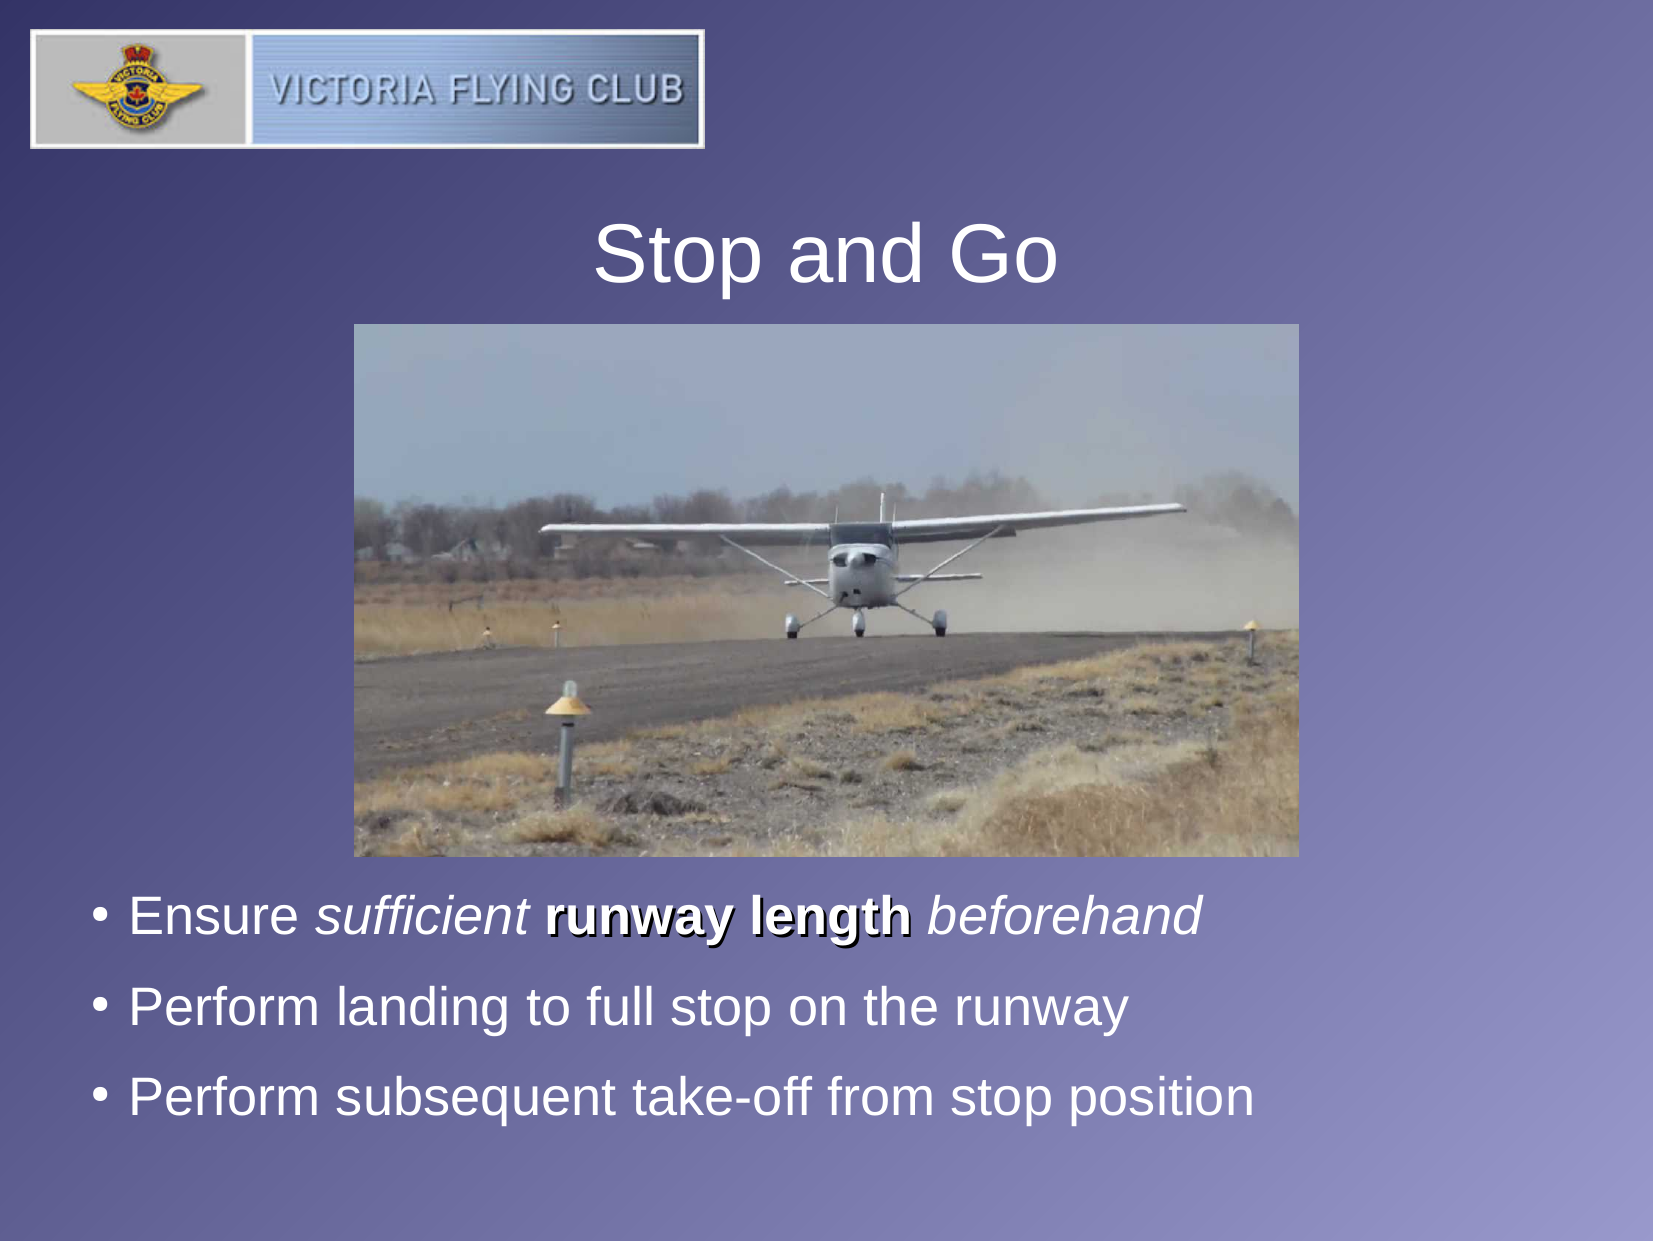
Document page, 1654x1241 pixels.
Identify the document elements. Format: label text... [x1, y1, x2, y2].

picture [354, 324, 1299, 857]
list Ensure sufficient runway length beforehand Perform landing to full stop on the runway Perform subsequent take-off from stop position [72, 885, 1581, 1171]
title Stop and Go [82, 150, 1571, 358]
picture [30, 29, 705, 149]
